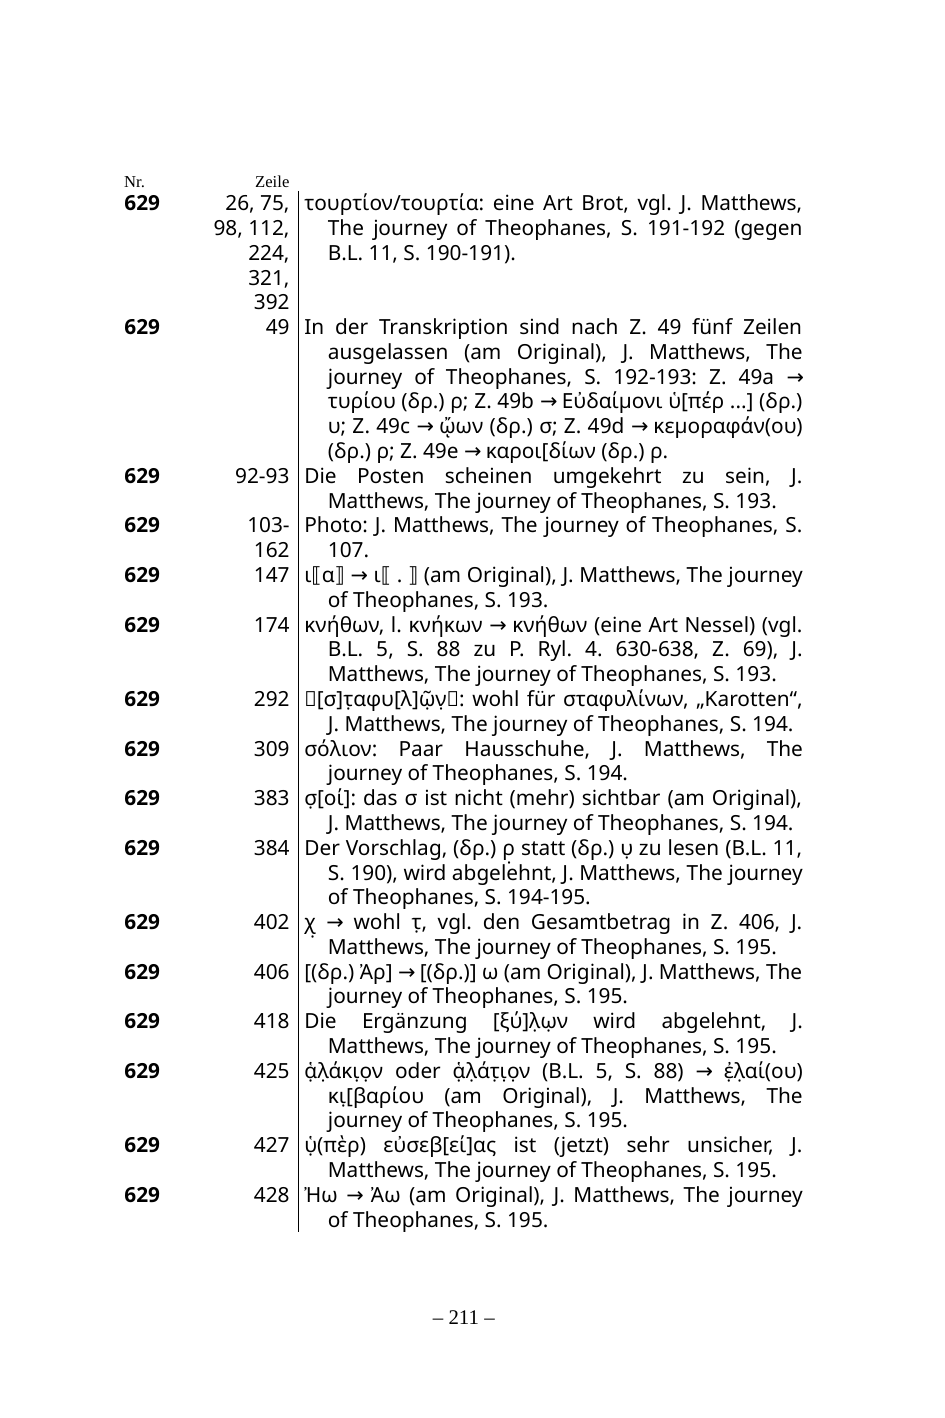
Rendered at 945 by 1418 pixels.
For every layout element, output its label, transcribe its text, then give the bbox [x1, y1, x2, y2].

table_cell 629 [118, 1009, 207, 1058]
table_cell 629 [118, 959, 207, 1009]
table_cell 629 [118, 315, 207, 463]
table_cell 49 [207, 315, 298, 463]
table_cell 629 [118, 464, 207, 513]
table_cell Photo: J. Matthews, The journey of Theophanes, S. 107. [299, 513, 809, 563]
table_cell 384 [207, 835, 298, 910]
table_cell τουρτίον/τουρτία: eine Art Brot, vgl. J. Matthews, The journey of Theophanes, S. 191-192 (gegen B.L. 11, S. 190-191). [299, 191, 809, 315]
table_cell 629 [118, 191, 207, 315]
table_cell 383 [207, 786, 298, 835]
table_cell 406 [207, 959, 298, 1009]
table_cell 629 [118, 563, 207, 612]
table_cell 428 [207, 1183, 298, 1232]
table_cell 629 [118, 835, 207, 910]
table_cell Die Ergänzung [ξύ]λ̣ω̣ν wird abgelehnt, J. Matthews, The journey of Theophanes, S. 195. [299, 1009, 809, 1058]
table_cell 629 [118, 910, 207, 959]
table_cell Die Posten scheinen umgekehrt zu sein, J. Matthews, The journey of Theophanes, S. 193. [299, 464, 809, 513]
table_cell 26, 75, 98, 112, 224, 321, 392 [207, 191, 298, 315]
table_cell Ἠω → Ἀω (am Original), J. Matthews, The journey of Theophanes, S. 195. [299, 1183, 809, 1232]
table_cell [σ]τ̣αφυ[λ]ῶ̣ν̣: wohl für σταφυλίνων, „Karotten“, J. Matthews, The journey of Theophanes, S. 194. [299, 687, 809, 736]
table_cell 309 [207, 736, 298, 786]
table_cell 174 [207, 612, 298, 687]
table_cell 629 [118, 612, 207, 687]
table_cell 418 [207, 1009, 298, 1058]
table_cell σόλιον: Paar Hausschuhe, J. Matthews, The journey of Theophanes, S. 194. [299, 736, 809, 786]
table_cell 629 [118, 1059, 207, 1133]
table_cell 629 [118, 1133, 207, 1182]
table_cell In der Transkription sind nach Z. 49 fünf Zeilen ausgelassen (am Original), J. Matthews, The journey of Theophanes, S. 192-193: Z. 49a → τυρίου (δρ.) ρ; Z. 49b → Εὐδαίμονι ὑ[πέρ ...] (δρ.) υ; Z. 49c → ᾤων (δρ.) σ; Z. 49d → κεμοραφάν(ου) (δρ.) ρ; Z. 49e → καροι[δίων (δρ.) ρ. [299, 315, 809, 463]
table_cell 629 [118, 786, 207, 835]
table_cell 629 [118, 687, 207, 736]
table_cell ὑ̣(πὲρ) εὐσεβ[εί]ας ist (jetzt) sehr unsicher, J. Matthews, The journey of Theophanes, S. 195. [299, 1133, 809, 1182]
table_cell 629 [118, 1183, 207, 1232]
table_cell Der Vorschlag, (δρ.) ρ̣ statt (δρ.) υ̣ zu lesen (B.L. 11, S. 190), wird abgelehnt, J. Matthews, The journey of Theophanes, S. 194-195. [299, 835, 809, 910]
table_cell [(δρ.) Ἀρ] → [(δρ.)] ω (am Original), J. Matthews, The journey of Theophanes, S. 195. [299, 959, 809, 1009]
table_cell 402 [207, 910, 298, 959]
table_cell 292 [207, 687, 298, 736]
table_cell 427 [207, 1133, 298, 1182]
table_cell 425 [207, 1059, 298, 1133]
table_cell κνήθων, l. κνήκων → κνήθων (eine Art Nessel) (vgl. B.L. 5, S. 88 zu P. Ryl. 4. 630-638, Z. 69), J. Matthews, The journey of Theophanes, S. 193. [299, 612, 809, 687]
table_cell 629 [118, 513, 207, 563]
table_cell χ̣ → wohl τ̣, vgl. den Gesamtbetrag in Z. 406, J. Matthews, The journey of Theophanes, S. 195. [299, 910, 809, 959]
table_cell σ̣[οί]: das σ ist nicht (mehr) sichtbar (am Original), J. Matthews, The journey of Theophanes, S. 194. [299, 786, 809, 835]
table_cell 103-162 [207, 513, 298, 563]
table_cell ἁ̣λ̣άκι̣ο̣ν oder ἁ̣λ̣άτ̣ι̣ο̣ν (B.L. 5, S. 88) → ἐ̣λ̣αί(ου) κι̣[βαρίου (am Original), J. Matthews, The journey of Theophanes, S. 195. [299, 1059, 809, 1133]
table_cell 147 [207, 563, 298, 612]
table_cell ι⟦α⟧ → ι⟦ . ⟧ (am Original), J. Matthews, The journey of Theophanes, S. 193. [299, 563, 809, 612]
table_cell 629 [118, 736, 207, 786]
table_cell 92-93 [207, 464, 298, 513]
